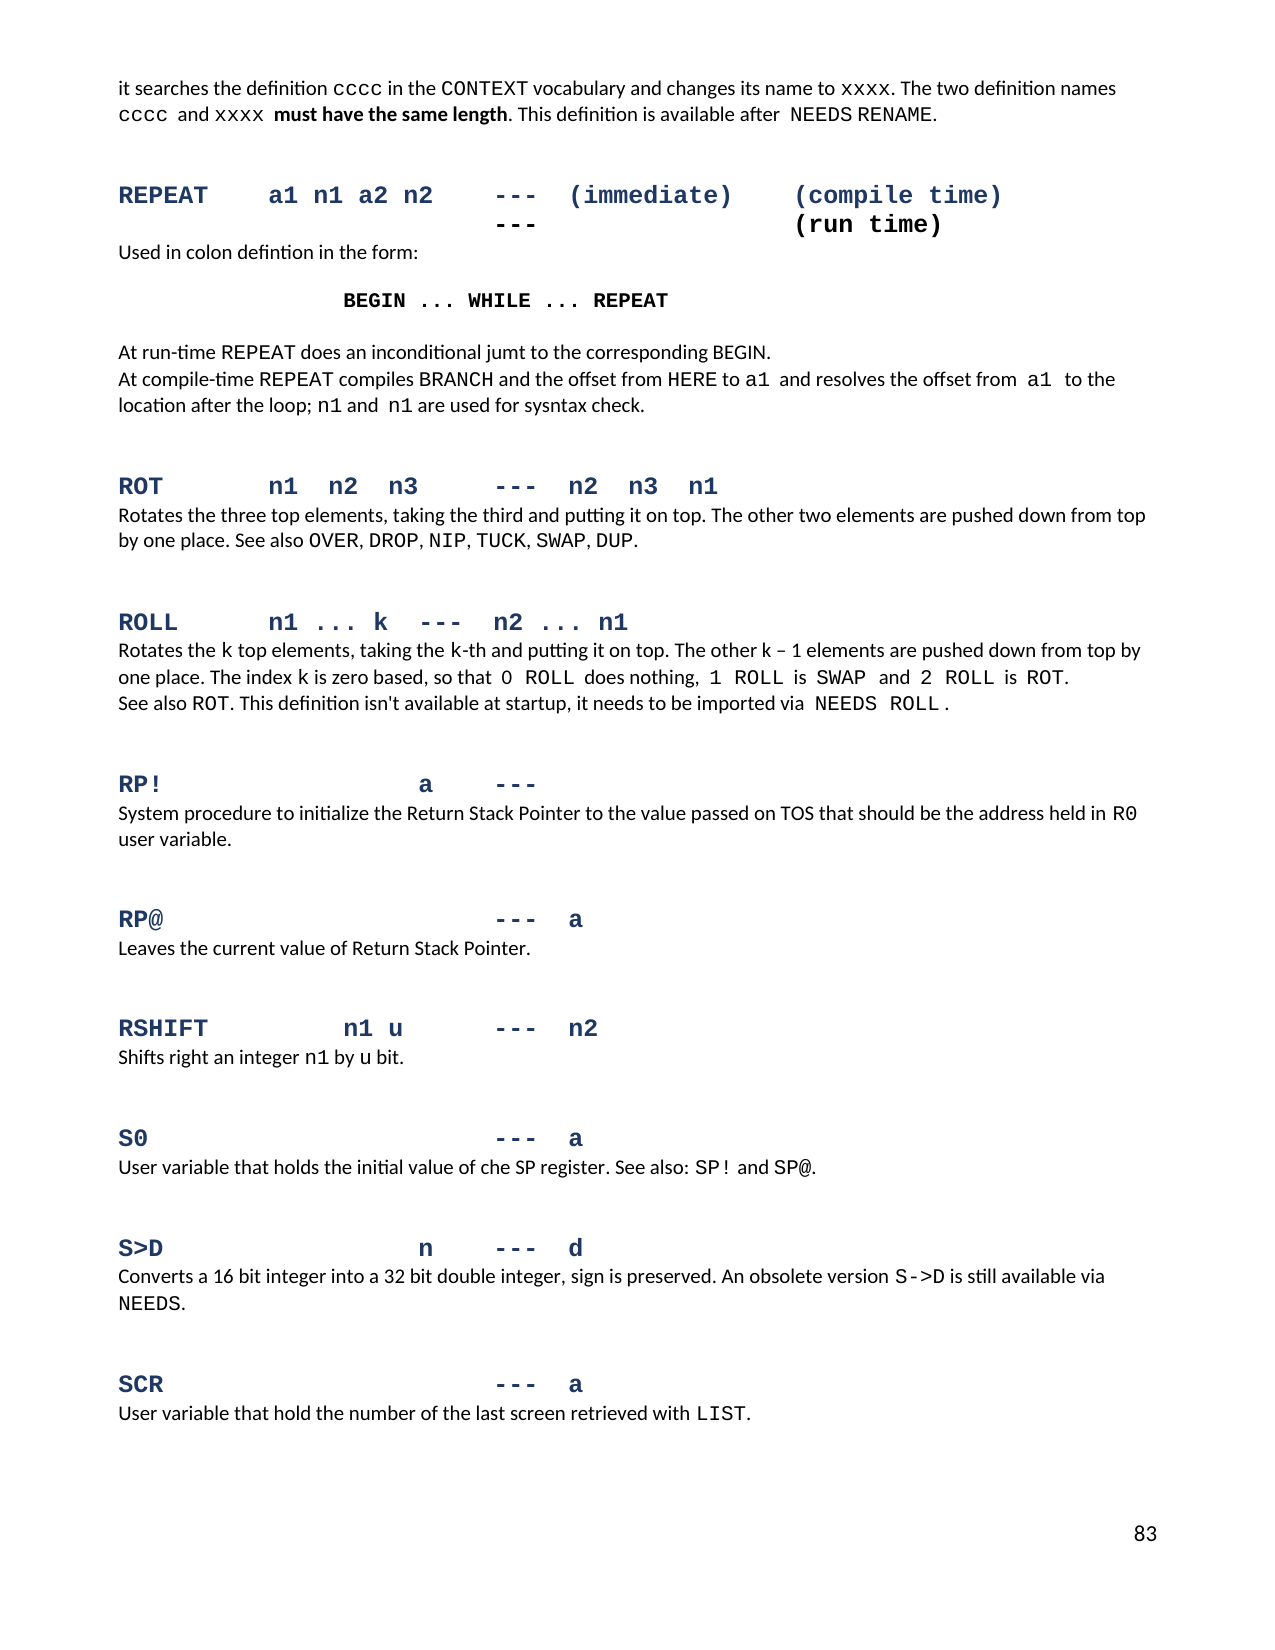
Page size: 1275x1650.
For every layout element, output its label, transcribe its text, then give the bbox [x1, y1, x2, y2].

text --- (run time) [118, 211, 1157, 239]
text User variable that holds the initial value of che SP register. See also: SP! and SP@. [118, 1154, 1157, 1180]
text Shifts right an integer n1 by u bit. [118, 1044, 1157, 1071]
subtitle REPEAT a1 n1 a2 n2 --- (immediate) (compile time) [118, 183, 1157, 211]
subtitle RP@ --- a [118, 907, 1157, 935]
text See also ROT. This definition isn't available at startup, it needs to be imported via NEEDS ROLL . [118, 690, 1157, 717]
subtitle ROT n1 n2 n3 --- n2 n3 n1 [118, 474, 1157, 502]
text Converts a 16 bit integer into a 32 bit double integer, sign is preserved. An obsolete version S->D is still available via NEEDS. [118, 1264, 1157, 1317]
subtitle S0 --- a [118, 1126, 1157, 1154]
subtitle S>D n --- d [118, 1235, 1157, 1264]
text BEGIN ... WHILE ... REPEAT [118, 290, 1157, 314]
subtitle ROLL n1 ... k --- n2 ... n1 [118, 609, 1157, 637]
subtitle SCR --- a [118, 1372, 1157, 1400]
text System procedure to initialize the Return Stack Pointer to the value passed on TOS that should be the address held in R0 user variable. [118, 800, 1157, 852]
text Leaves the current value of Return Stack Pointer. [118, 935, 1157, 961]
text At run-time REPEAT does an inconditional jumt to the corresponding BEGIN. [118, 339, 1157, 366]
text Used in colon defintion in the form: [118, 239, 1157, 265]
text At compile-time REPEAT compiles BRANCH and the offset from HERE to a1 and resolves the offset from a1 to the location after the loop; n1 and n1 are used for sysntax check. [118, 366, 1157, 419]
subtitle RP! a --- [118, 772, 1157, 800]
text User variable that hold the number of the last screen retrieved with LIST. [118, 1400, 1157, 1426]
text it searches the definition cccc in the CONTEXT vocabulary and changes its name to xxxx. The two definition names cccc and xxxx must have the same length. This definition is available after NEEDS RENAME. [118, 75, 1157, 128]
text Rotates the k top elements, taking the k-th and putting it on top. The other k – 1 elements are pushed down from top by one place. The index k is zero based, so that 0 ROLL does nothing, 1 ROLL is SWAP and 2 ROLL is ROT. [118, 637, 1157, 690]
subtitle RSHIFT n1 u --- n2 [118, 1016, 1157, 1044]
text Rotates the three top elements, taking the third and putting it on top. The other two elements are pushed down from top by one place. See also OVER, DROP, NIP, TUCK, SWAP, DUP. [118, 502, 1157, 554]
